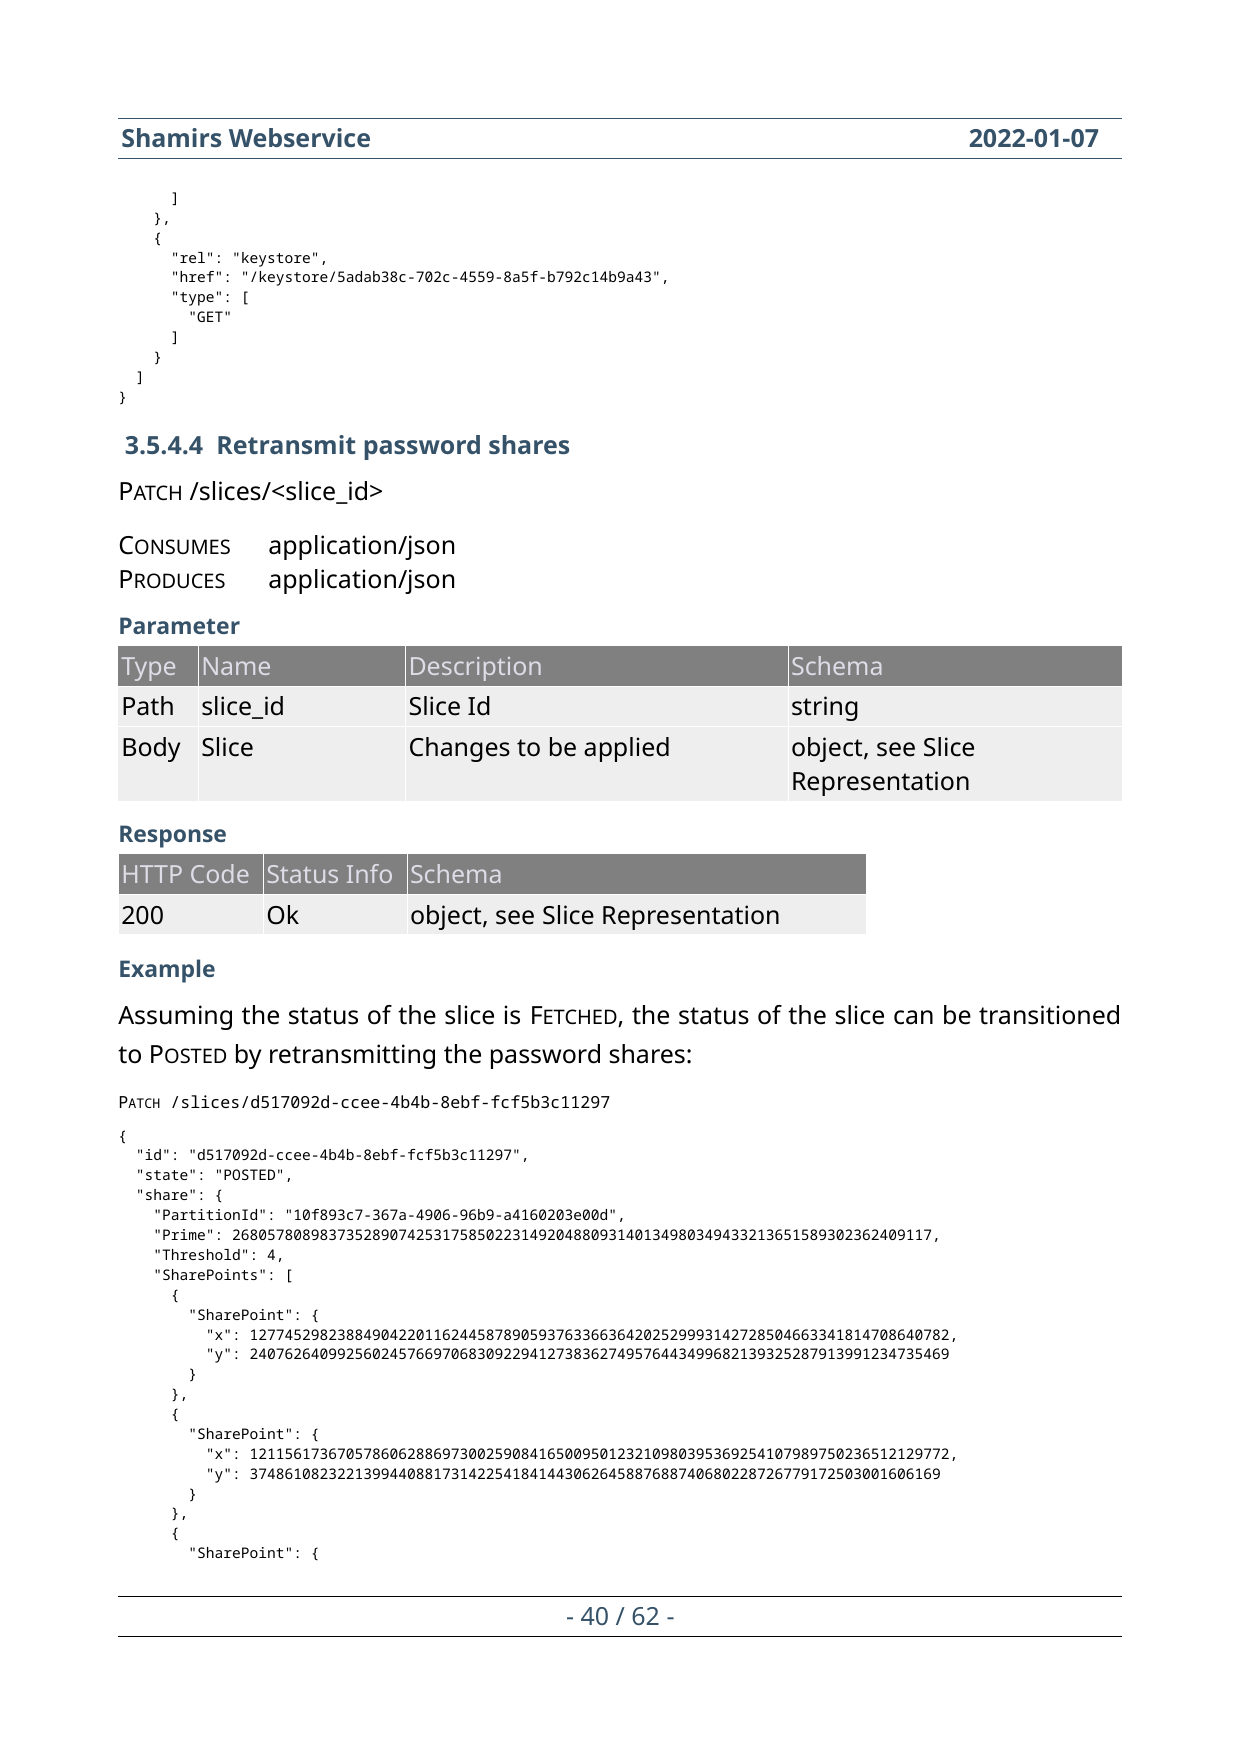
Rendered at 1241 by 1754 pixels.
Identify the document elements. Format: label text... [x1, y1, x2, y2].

text "rel": "keystore", [118, 247, 1122, 267]
text Patch /slices/<slice_id> [118, 474, 1122, 508]
table_header Schema [408, 854, 866, 894]
text }, [118, 1503, 1122, 1523]
text Produces application/json [118, 562, 1122, 596]
table_header Status Info [264, 854, 407, 894]
text } [118, 1364, 1122, 1384]
text { [118, 1404, 1122, 1424]
text Parameter [118, 610, 1122, 641]
text Patch /slices/d517092d-ccee-4b4b-8ebf-fcf5b3c11297 [118, 1090, 1122, 1113]
table_header Schema [789, 646, 1122, 686]
table_header Type [118, 646, 198, 686]
text "Prime": 26805780898373528907425317585022314920488093140134980349433213651589302362409117, [118, 1225, 1122, 1245]
text ] [118, 367, 1122, 387]
text { [118, 1125, 1122, 1145]
table_cell Slice [199, 727, 405, 801]
text "x": 12774529823884904220116244587890593763366364202529993142728504663341814708640782, [118, 1324, 1122, 1344]
text { [118, 1284, 1122, 1304]
text } [118, 1483, 1122, 1503]
text "href": "/keystore/5adab38c-702c-4559-8a5f-b792c14b9a43", [118, 267, 1122, 287]
text Response [118, 818, 1122, 849]
table_cell Body [118, 727, 198, 801]
table_cell Slice Id [406, 687, 788, 726]
text "Threshold": 4, [118, 1245, 1122, 1264]
text { [118, 227, 1122, 247]
text "SharePoint": { [118, 1543, 1122, 1563]
text "type": [ [118, 287, 1122, 307]
text Consumes application/json [118, 528, 1122, 562]
text "PartitionId": "10f893c7-367a-4906-96b9-a4160203e00d", [118, 1205, 1122, 1225]
text "SharePoints": [ [118, 1264, 1122, 1284]
text "SharePoint": { [118, 1424, 1122, 1444]
text "id": "d517092d-ccee-4b4b-8ebf-fcf5b3c11297", [118, 1145, 1122, 1165]
text "x": 12115617367057860628869730025908416500950123210980395369254107989750236512129772, [118, 1444, 1122, 1463]
text "GET" [118, 307, 1122, 327]
text Example [118, 953, 1122, 984]
text "y": 24076264099256024576697068309229412738362749576443499682139325287913991234735469 [118, 1344, 1122, 1364]
table_header HTTP Code [119, 854, 263, 894]
table_cell Ok [264, 895, 407, 934]
text "SharePoint": { [118, 1304, 1122, 1324]
text }, [118, 1384, 1122, 1404]
table_header Description [406, 646, 788, 686]
text ] [118, 188, 1122, 208]
table_cell string [789, 687, 1122, 726]
table_header Name [199, 646, 405, 686]
text "y": 3748610823221399440881731422541841443062645887688740680228726779172503001606169 [118, 1463, 1122, 1483]
text ] [118, 327, 1122, 347]
text } [118, 387, 1122, 407]
table_cell Changes to be applied [406, 727, 788, 801]
table_cell slice_id [199, 687, 405, 726]
text } [118, 347, 1122, 367]
table_cell Path [118, 687, 198, 726]
subtitle Retransmit password shares [118, 427, 1122, 461]
table_cell object, see Slice Representation [408, 895, 866, 934]
text { [118, 1523, 1122, 1543]
table_cell 200 [119, 895, 263, 934]
text "share": { [118, 1185, 1122, 1205]
text }, [118, 208, 1122, 227]
table_cell object, see Slice Representation [789, 727, 1122, 801]
text "state": "POSTED", [118, 1165, 1122, 1185]
text Assuming the status of the slice is Fetched, the status of the slice can be transitioned to Posted by retransmitting the password shares: [118, 997, 1122, 1071]
